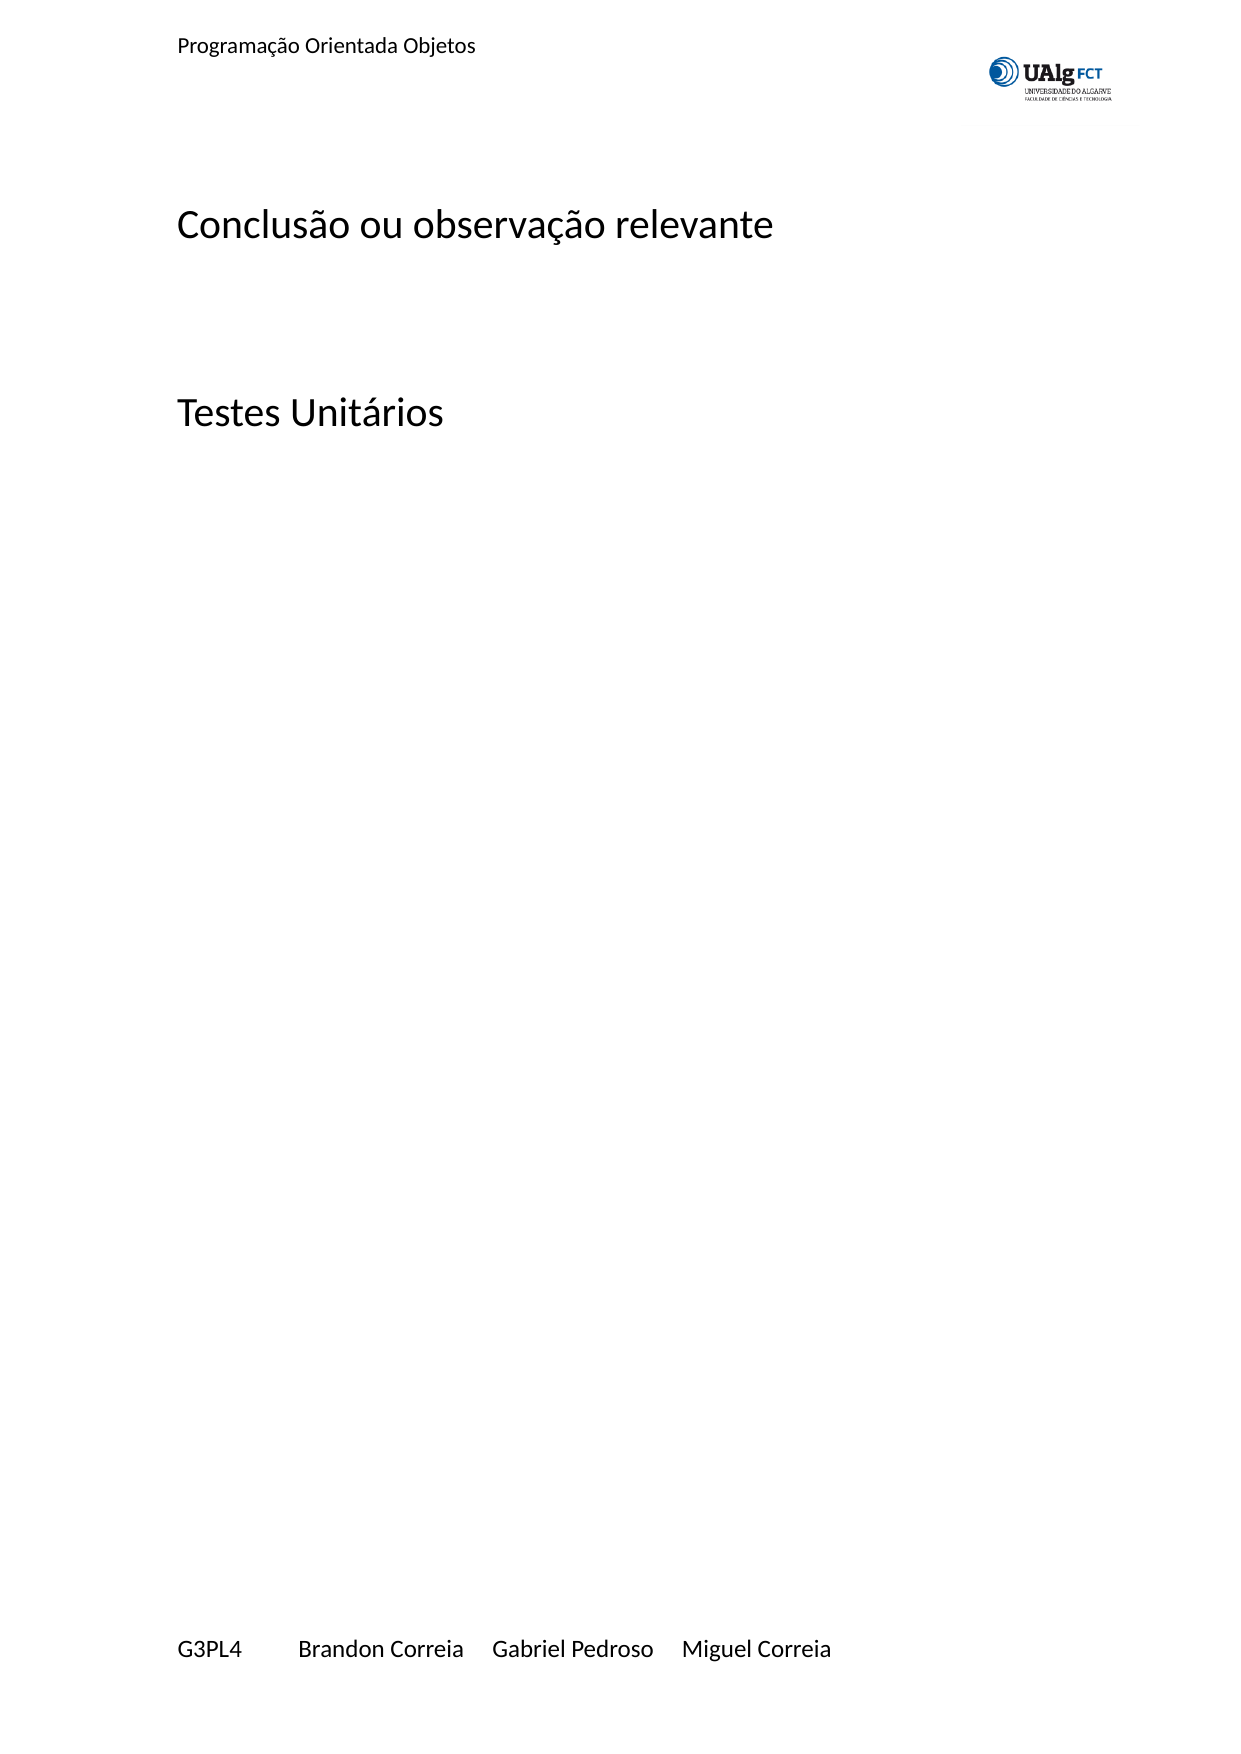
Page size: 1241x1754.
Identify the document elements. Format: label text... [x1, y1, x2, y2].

subtitle Testes Unitários [177, 386, 1064, 437]
subtitle Conclusão ou observação relevante [177, 198, 1064, 249]
